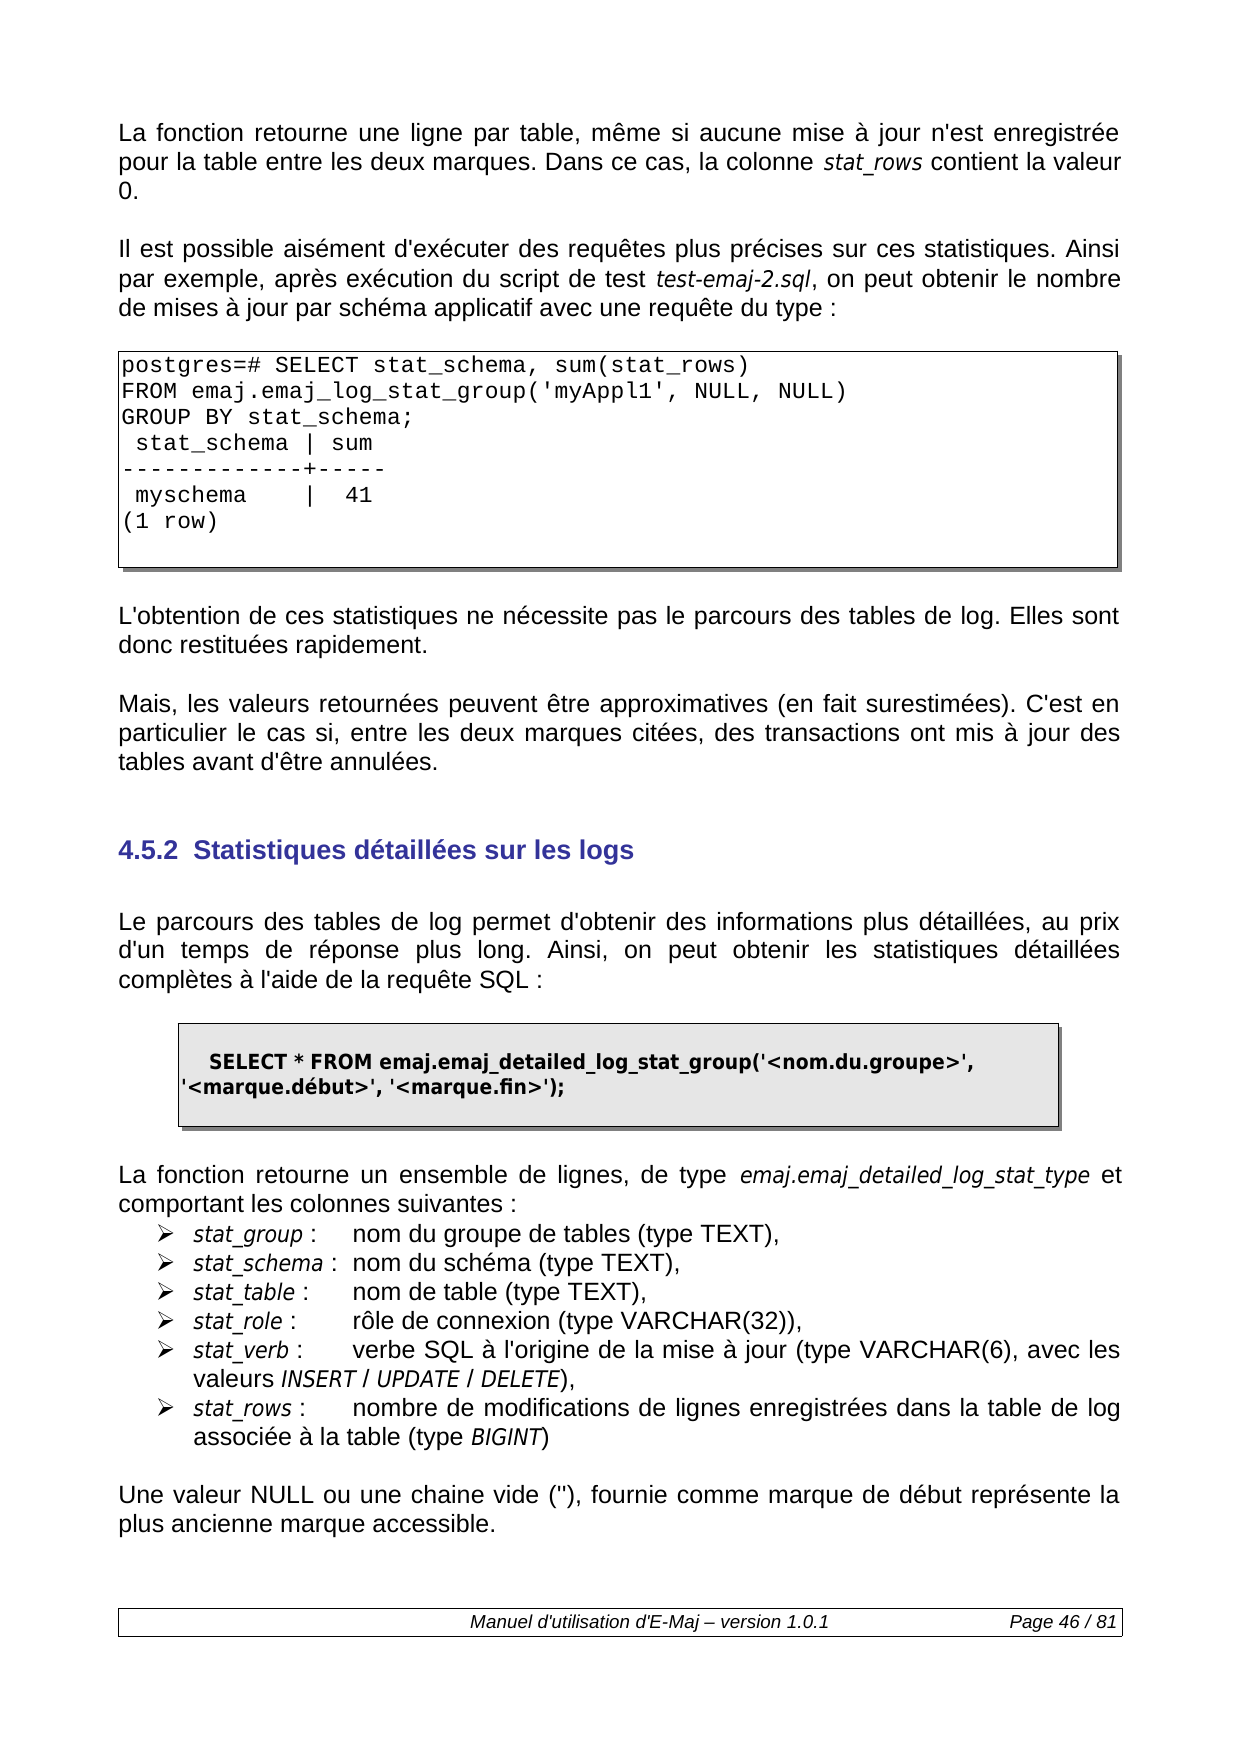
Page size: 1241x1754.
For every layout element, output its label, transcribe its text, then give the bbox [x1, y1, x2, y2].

list stat_schema : nom du schéma (type TEXT), [156, 1247, 1122, 1277]
subtitle Statistiques détaillées sur les logs [118, 834, 1122, 865]
text SELECT * FROM emaj.emaj_detailed_log_stat_group('<nom.du.groupe>', '<marque.début>', '<marque.fin>'); [179, 1047, 1058, 1096]
text L'obtention de ces statistiques ne nécessite pas le parcours des tables de log. Elles sont donc restituées rapidement. [118, 601, 1122, 659]
text Le parcours des tables de log permet d'obtenir des informations plus détaillées, au prix d'un temps de réponse plus long. Ainsi, on peut obtenir les statistiques détaillées complètes à l'aide de la requête SQL : [118, 906, 1122, 993]
list stat_verb : verbe SQL à l'origine de la mise à jour (type VARCHAR(6), avec les valeurs INSERT / UPDATE / DELETE), [156, 1335, 1122, 1393]
text Une valeur NULL ou une chaine vide (''), fournie comme marque de début représente la plus ancienne marque accessible. [118, 1451, 1122, 1538]
list stat_group : nom du groupe de tables (type TEXT), [156, 1218, 1122, 1247]
text -------------+----- [119, 455, 1117, 481]
list stat_role : rôle de connexion (type VARCHAR(32)), [156, 1306, 1122, 1335]
text (1 row) [119, 507, 1117, 536]
text Il est possible aisément d'exécuter des requêtes plus précises sur ces statistiques. Ainsi par exemple, après exécution du script de test test-emaj-2.sql, on peut obtenir le nombre de mises à jour par schéma applicatif avec une requête du type : [118, 234, 1122, 322]
text La fonction retourne un ensemble de lignes, de type emaj.emaj_detailed_log_stat_type et comportant les colonnes suivantes : [118, 1160, 1122, 1218]
text stat_schema | sum [119, 429, 1117, 455]
text GROUP BY stat_schema; [119, 403, 1117, 429]
list stat_table : nom de table (type TEXT), [156, 1277, 1122, 1306]
text La fonction retourne une ligne par table, même si aucune mise à jour n'est enregistrée pour la table entre les deux marques. Dans ce cas, la colonne stat_rows contient la valeur 0. [118, 118, 1122, 205]
text myschema | 41 [119, 481, 1117, 507]
text FROM emaj.emaj_log_stat_group('myAppl1', NULL, NULL) [119, 377, 1117, 403]
text postgres=# SELECT stat_schema, sum(stat_rows) [119, 352, 1117, 377]
text Mais, les valeurs retournées peuvent être approximatives (en fait surestimées). C'est en particulier le cas si, entre les deux marques citées, des transactions ont mis à jour des tables avant d'être annulées. [118, 688, 1122, 776]
list stat_rows : nombre de modifications de lignes enregistrées dans la table de log associée à la table (type BIGINT) [156, 1393, 1122, 1451]
